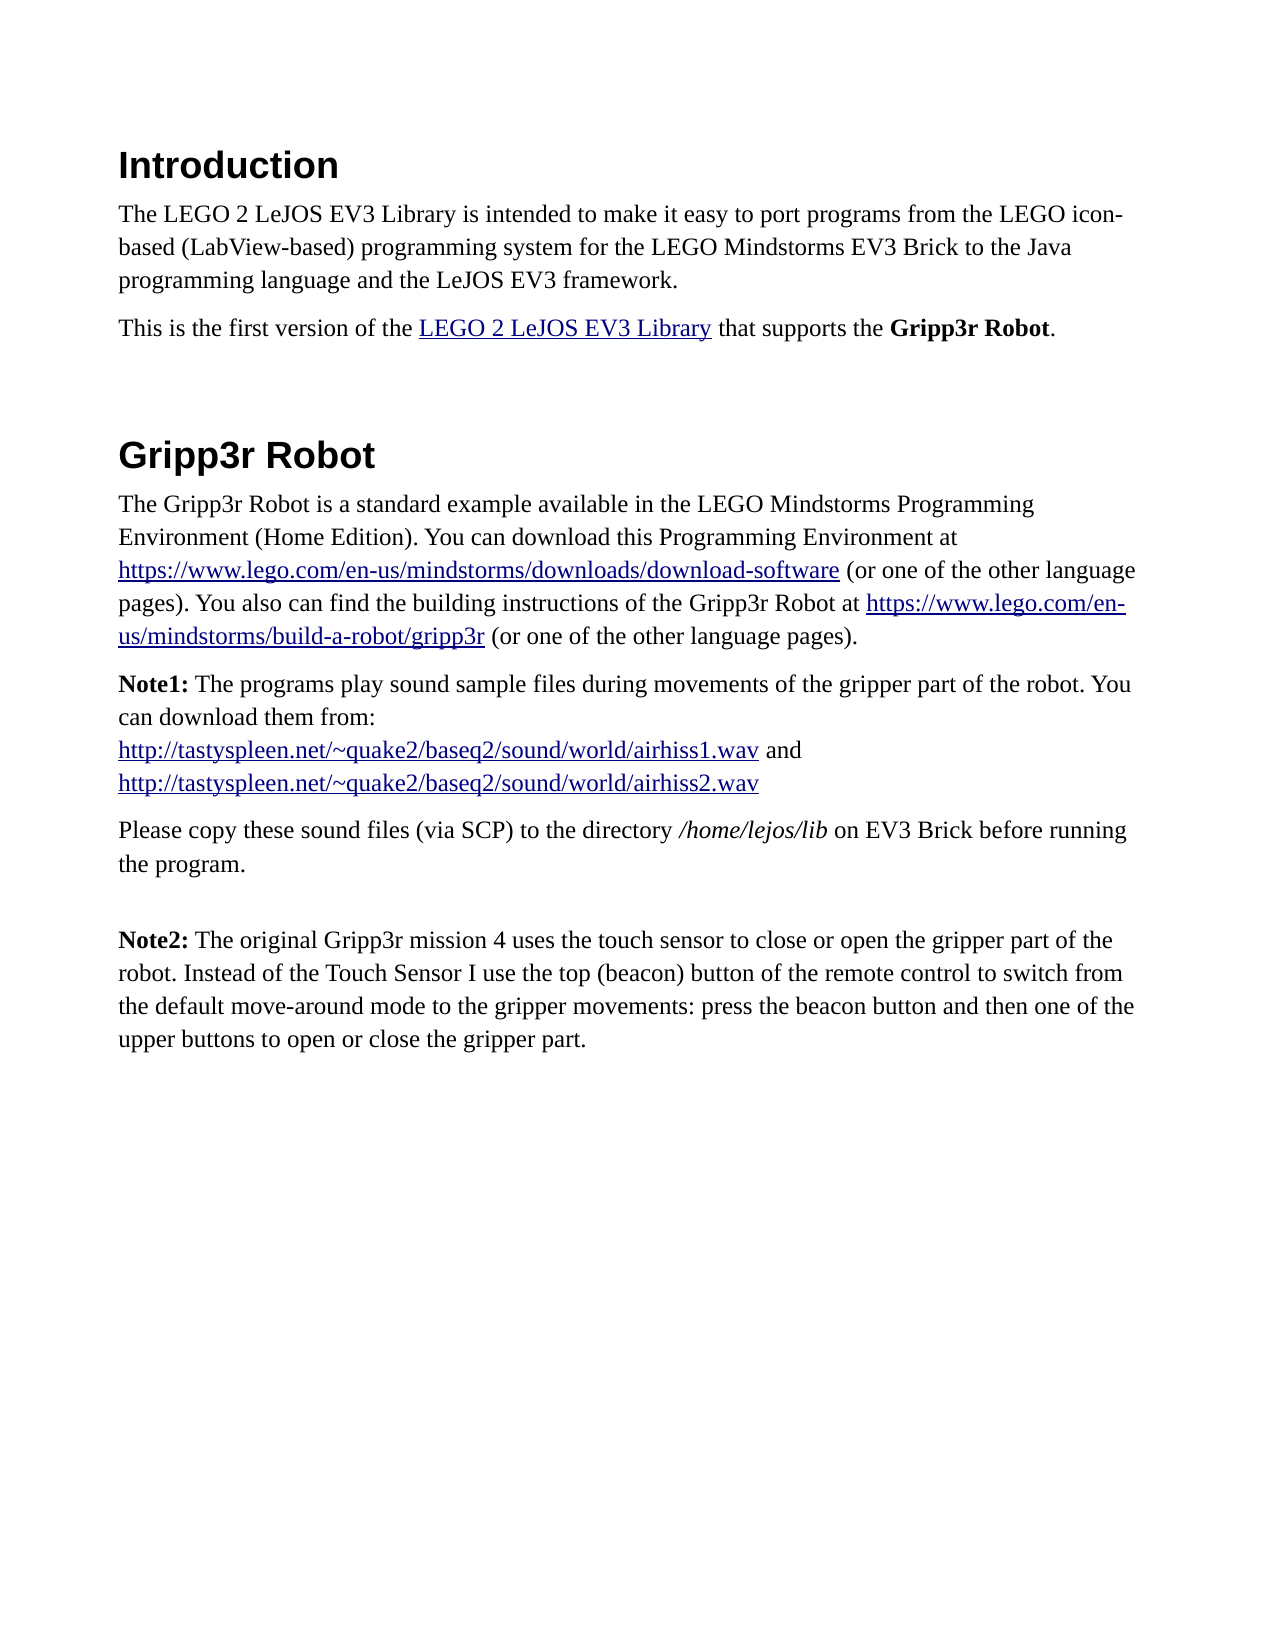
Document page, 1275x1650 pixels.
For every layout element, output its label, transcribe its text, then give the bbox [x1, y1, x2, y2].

text Note2: The original Gripp3r mission 4 uses the touch sensor to close or open the gripper part of the robot. Instead of the Touch Sensor I use the top (beacon) button of the remote control to switch from the default move-around mode to the gripper movements: press the beacon button and then one of the upper buttons to open or close the gripper part. [118, 925, 1157, 1052]
text The Gripp3r Robot is a standard example available in the LEGO Mindstorms Programming Environment (Home Edition). You can download this Programming Environment at https://www.lego.com/en-us/mindstorms/downloads/download-software (or one of the other language pages). You also can find the building instructions of the Gripp3r Robot at https://www.lego.com/en-us/mindstorms/build-a-robot/gripp3r (or one of the other language pages). [118, 489, 1157, 650]
text This is the first version of the LEGO 2 LeJOS EV3 Library that supports the Gripp3r Robot. [118, 313, 1157, 342]
text Note1: The programs play sound sample files during movements of the gripper part of the robot. You can download them from: http://tastyspleen.net/~quake2/baseq2/sound/world/airhiss1.wav and http://tastyspleen.net/~quake2/baseq2/sound/world/airhiss2.wav [118, 669, 1157, 797]
text Please copy these sound files (via SCP) to the directory /home/lejos/lib on EV3 Brick before running the program. [118, 816, 1157, 877]
subtitle Gripp3r Robot [118, 433, 1157, 477]
text The LEGO 2 LeJOS EV3 Library is intended to make it easy to port programs from the LEGO icon-based (LabView-based) programming system for the LEGO Mindstorms EV3 Brick to the Java programming language and the LeJOS EV3 framework. [118, 199, 1157, 294]
subtitle Introduction [118, 143, 1157, 187]
